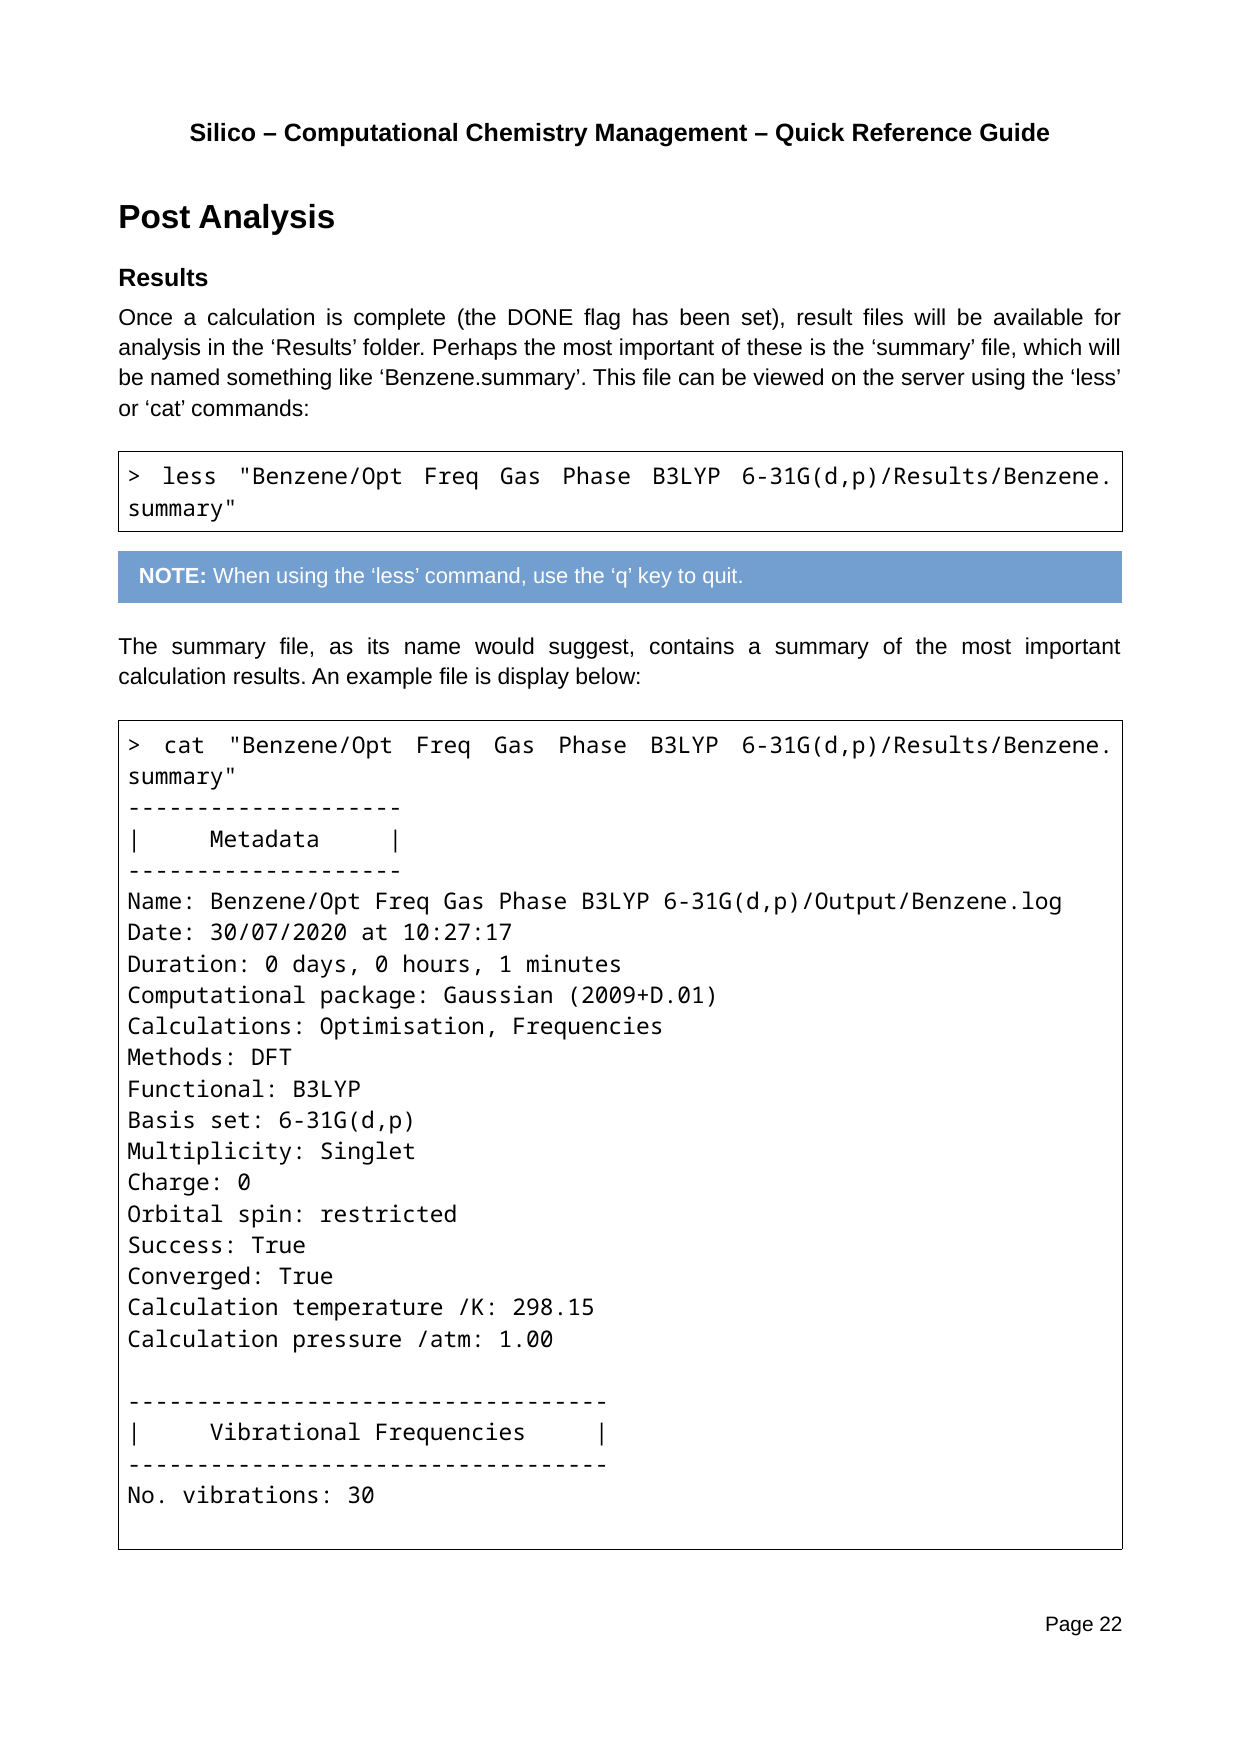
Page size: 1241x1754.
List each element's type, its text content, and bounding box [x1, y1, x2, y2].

text ----------------------------------- [127, 1385, 1113, 1416]
text Orbital spin: restricted [127, 1198, 1113, 1229]
text Basis set: 6-31G(d,p) [127, 1104, 1113, 1135]
text Converged: True [127, 1260, 1113, 1291]
text Calculation pressure /atm: 1.00 [127, 1323, 1113, 1354]
text Calculations: Optimisation, Frequencies [127, 1010, 1113, 1041]
text Success: True [127, 1229, 1113, 1260]
text ----------------------------------- [127, 1448, 1113, 1479]
text Date: 30/07/2020 at 10:27:17 [127, 916, 1113, 948]
text Multiplicity: Singlet [127, 1135, 1113, 1166]
text [118, 532, 1122, 551]
text | Vibrational Frequencies | [127, 1416, 1113, 1448]
text No. vibrations: 30 [127, 1479, 1113, 1510]
text [118, 439, 1122, 451]
text NOTE: When using the ‘less’ command, use the ‘q’ key to quit. [139, 563, 1101, 588]
text Charge: 0 [127, 1166, 1113, 1198]
text -------------------- [127, 791, 1113, 823]
text The summary file, as its name would suggest, contains a summary of the most important calculation results. An example file is display below: [118, 603, 1122, 689]
subtitle Results [118, 263, 1122, 291]
text Functional: B3LYP [127, 1073, 1113, 1104]
text [119, 452, 1122, 531]
text Methods: DFT [127, 1041, 1113, 1073]
text | Metadata | [127, 823, 1113, 854]
text > less "Benzene/Opt Freq Gas Phase B3LYP 6-31G(d,p)/Results/Benzene. summary" [127, 460, 1113, 523]
text Name: Benzene/Opt Freq Gas Phase B3LYP 6-31G(d,p)/Output/Benzene.log [127, 885, 1113, 916]
text Calculation temperature /K: 298.15 [127, 1291, 1113, 1323]
text Once a calculation is complete (the DONE flag has been set), result files will be available for analysis in the ‘Results’ folder. Perhaps the most important of these is the ‘summary’ file, which will be named something like ‘Benzene.summary’. This file can be viewed on the server using the ‘less’ or ‘cat’ commands: [118, 304, 1122, 421]
text -------------------- [127, 854, 1113, 885]
text > cat "Benzene/Opt Freq Gas Phase B3LYP 6-31G(d,p)/Results/Benzene. summary" [127, 729, 1113, 791]
subtitle Post Analysis [118, 197, 1122, 236]
text Duration: 0 days, 0 hours, 1 minutes [127, 948, 1113, 979]
text Computational package: Gaussian (2009+D.01) [127, 979, 1113, 1010]
